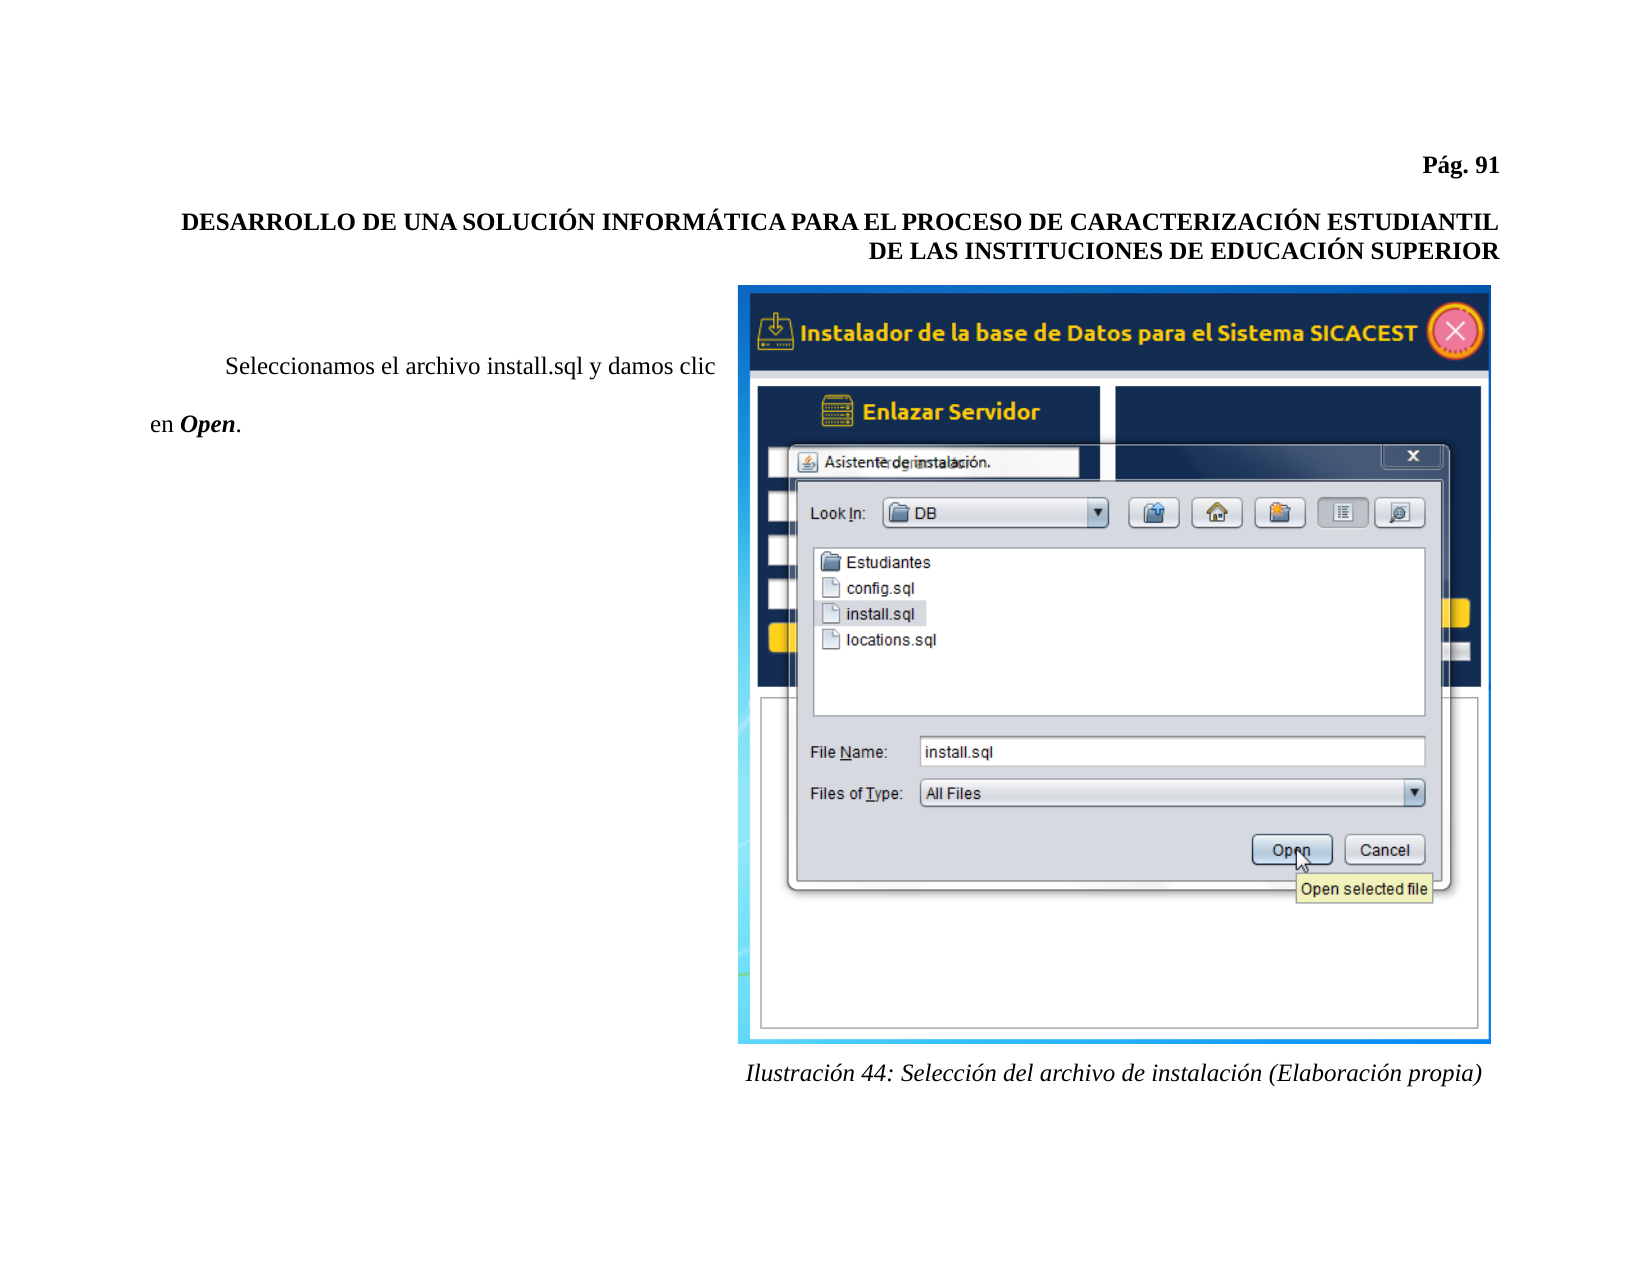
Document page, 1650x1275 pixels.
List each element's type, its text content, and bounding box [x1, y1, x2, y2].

text Ilustración 44: Selección del archivo de instalación (Elaboración propia) [737, 1058, 1493, 1087]
picture [775, 322, 1494, 1047]
text Seleccionamos el archivo install.sql y damos clic en Open. [150, 351, 775, 437]
